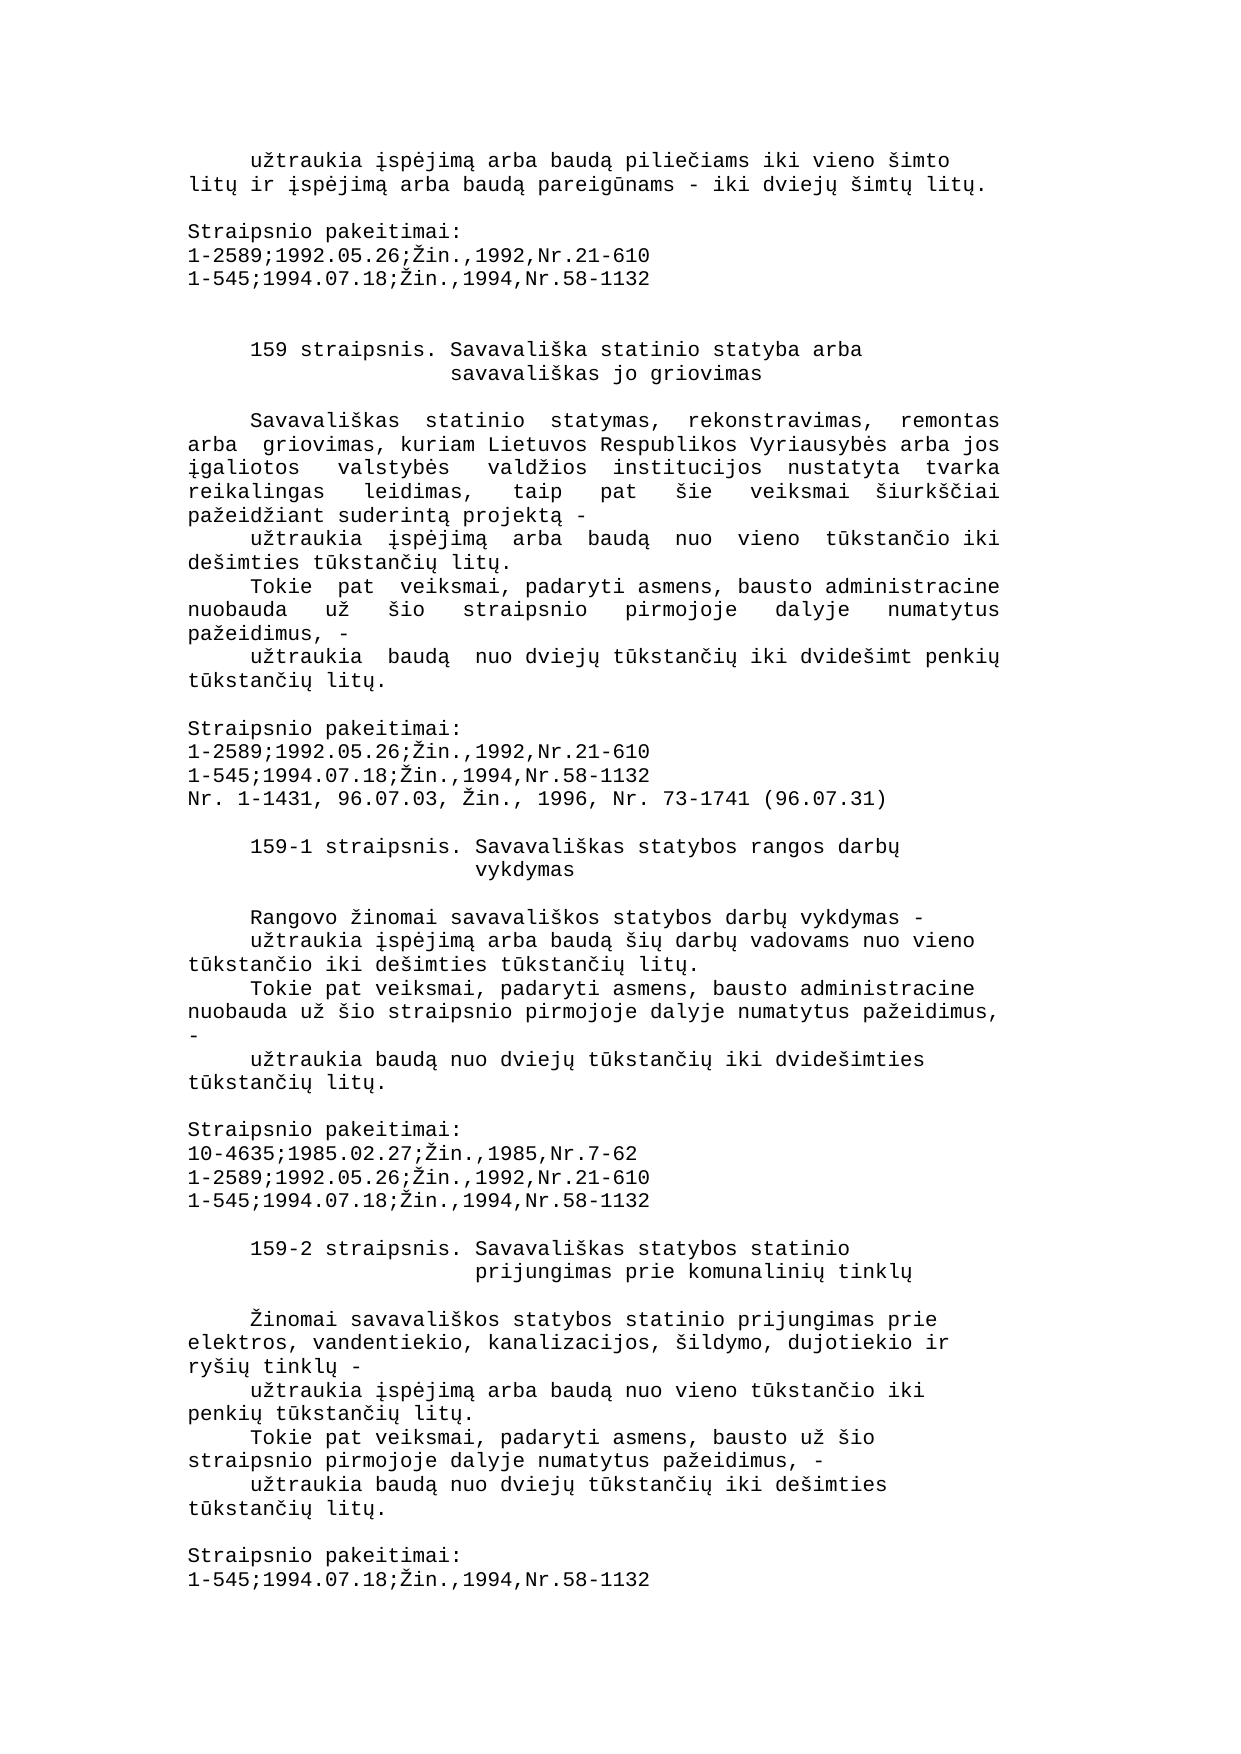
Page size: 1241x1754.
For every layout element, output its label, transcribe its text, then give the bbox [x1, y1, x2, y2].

text užtraukia įspėjimą arba baudą šių darbų vadovams nuo vieno [187, 930, 1053, 954]
text prijungimas prie komunalinių tinklų [187, 1261, 1053, 1285]
text 1-545;1994.07.18;Žin.,1994,Nr.58-1132 [187, 1190, 1053, 1214]
text įgaliotos valstybės valdžios institucijos nustatyta tvarka [187, 457, 1053, 481]
text vykdymas [187, 859, 1053, 883]
text 159-2 straipsnis. Savavališkas statybos statinio [187, 1238, 1053, 1261]
text reikalingas leidimas, taip pat šie veiksmai šiurkščiai [187, 481, 1053, 505]
text litų ir įspėjimą arba baudą pareigūnams - iki dviejų šimtų litų. [187, 174, 1053, 197]
text Straipsnio pakeitimai: [187, 1119, 1053, 1143]
text penkių tūkstančių litų. [187, 1403, 1053, 1427]
text 1-545;1994.07.18;Žin.,1994,Nr.58-1132 [187, 1569, 1053, 1592]
text 159 straipsnis. Savavališka statinio statyba arba [187, 339, 1053, 363]
text Žinomai savavališkos statybos statinio prijungimas prie [187, 1309, 1053, 1332]
text Tokie pat veiksmai, padaryti asmens, bausto už šio [187, 1427, 1053, 1451]
text užtraukia baudą nuo dviejų tūkstančių iki dvidešimt penkių [187, 647, 1053, 670]
text tūkstančių litų. [187, 1072, 1053, 1096]
text Rangovo žinomai savavališkos statybos darbų vykdymas - [187, 907, 1053, 930]
text užtraukia įspėjimą arba baudą nuo vieno tūkstančio iki [187, 528, 1053, 552]
text dešimties tūkstančių litų. [187, 552, 1053, 576]
text elektros, vandentiekio, kanalizacijos, šildymo, dujotiekio ir [187, 1332, 1053, 1356]
text Straipsnio pakeitimai: [187, 1545, 1053, 1569]
text 1-2589;1992.05.26;Žin.,1992,Nr.21-610 [187, 244, 1053, 268]
text Straipsnio pakeitimai: [187, 717, 1053, 741]
text nuobauda už šio straipsnio pirmojoje dalyje numatytus [187, 599, 1053, 623]
text savavališkas jo griovimas [187, 363, 1053, 386]
text Tokie pat veiksmai, padaryti asmens, bausto administracine [187, 978, 1053, 1001]
text 1-545;1994.07.18;Žin.,1994,Nr.58-1132 [187, 765, 1053, 788]
text tūkstančių litų. [187, 1498, 1053, 1521]
text tūkstančio iki dešimties tūkstančių litų. [187, 954, 1053, 978]
text užtraukia baudą nuo dviejų tūkstančių iki dešimties [187, 1474, 1053, 1498]
text 1-2589;1992.05.26;Žin.,1992,Nr.21-610 [187, 741, 1053, 765]
text Tokie pat veiksmai, padaryti asmens, bausto administracine [187, 576, 1053, 599]
text Nr. 1-1431, 96.07.03, Žin., 1996, Nr. 73-1741 (96.07.31) [187, 788, 1053, 812]
text Savavališkas statinio statymas, rekonstravimas, remontas [187, 410, 1053, 434]
text tūkstančių litų. [187, 670, 1053, 694]
text pažeidimus, - [187, 623, 1053, 647]
text - [187, 1025, 1053, 1048]
text Straipsnio pakeitimai: [187, 221, 1053, 244]
text užtraukia baudą nuo dviejų tūkstančių iki dvidešimties [187, 1048, 1053, 1072]
text užtraukia įspėjimą arba baudą piliečiams iki vieno šimto [187, 150, 1053, 174]
text užtraukia įspėjimą arba baudą nuo vieno tūkstančio iki [187, 1379, 1053, 1403]
text 1-2589;1992.05.26;Žin.,1992,Nr.21-610 [187, 1167, 1053, 1190]
text straipsnio pirmojoje dalyje numatytus pažeidimus, - [187, 1451, 1053, 1474]
text arba griovimas, kuriam Lietuvos Respublikos Vyriausybės arba jos [187, 434, 1053, 457]
text ryšių tinklų - [187, 1356, 1053, 1379]
text nuobauda už šio straipsnio pirmojoje dalyje numatytus pažeidimus, [187, 1001, 1053, 1025]
text 10-4635;1985.02.27;Žin.,1985,Nr.7-62 [187, 1143, 1053, 1167]
text 1-545;1994.07.18;Žin.,1994,Nr.58-1132 [187, 268, 1053, 292]
text 159-1 straipsnis. Savavališkas statybos rangos darbų [187, 836, 1053, 859]
text pažeidžiant suderintą projektą - [187, 505, 1053, 528]
